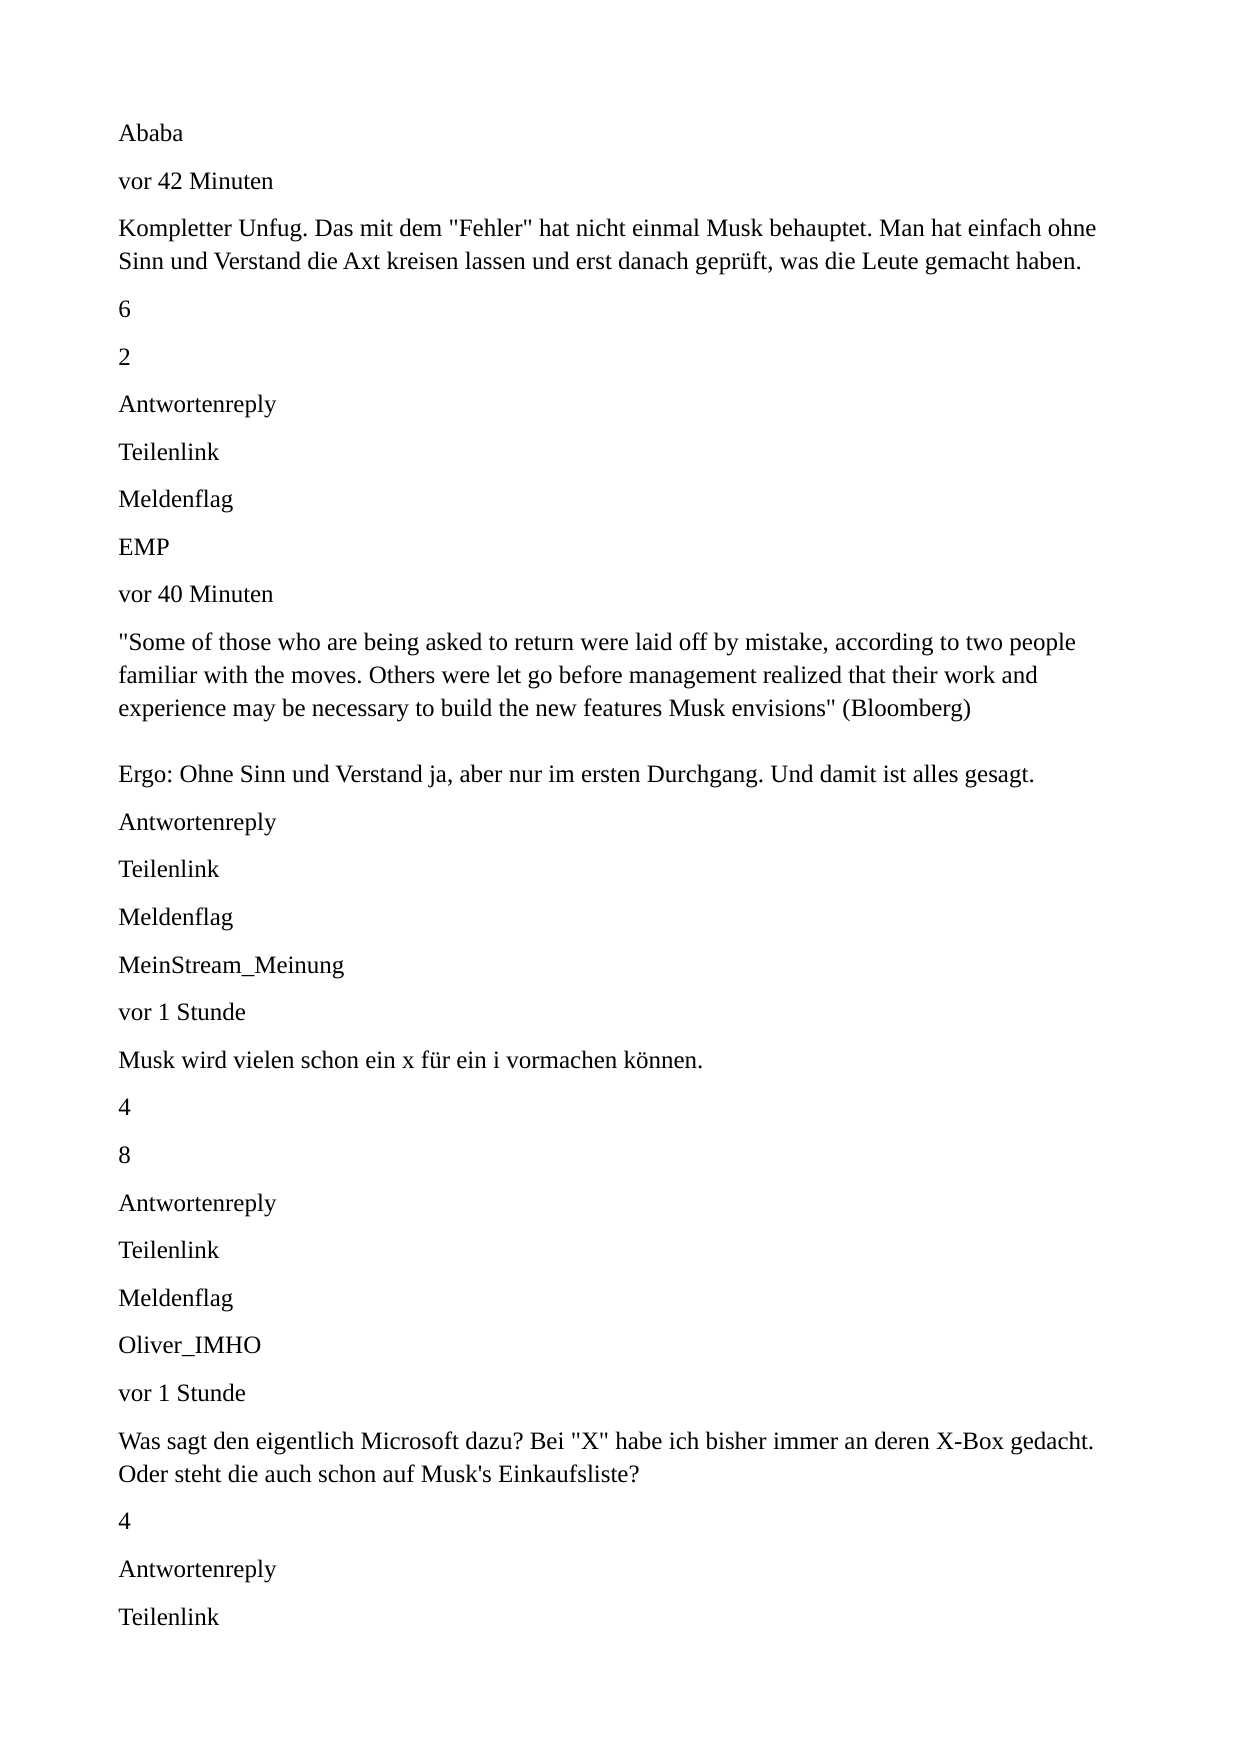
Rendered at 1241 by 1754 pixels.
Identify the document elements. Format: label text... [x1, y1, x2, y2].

text Ababa [118, 118, 1122, 147]
text Meldenflag [118, 1283, 1122, 1312]
text Kompletter Unfug. Das mit dem "Fehler" hat nicht einmal Musk behauptet. Man hat einfach ohne Sinn und Verstand die Axt kreisen lassen und erst danach geprüft, was die Leute gemacht haben. [118, 213, 1122, 275]
text 6 [118, 294, 1122, 323]
text MeinStream_Meinung [118, 950, 1122, 978]
text Teilenlink [118, 1235, 1122, 1264]
text vor 1 Stunde [118, 997, 1122, 1026]
text EMP [118, 532, 1122, 561]
text Antwortenreply [118, 807, 1122, 836]
text Teilenlink [118, 437, 1122, 466]
text 4 [118, 1092, 1122, 1121]
text Meldenflag [118, 902, 1122, 931]
text Antwortenreply [118, 389, 1122, 418]
text 2 [118, 342, 1122, 370]
text Meldenflag [118, 484, 1122, 513]
text 8 [118, 1140, 1122, 1169]
text Teilenlink [118, 854, 1122, 883]
text 4 [118, 1506, 1122, 1535]
text Antwortenreply [118, 1188, 1122, 1216]
text Teilenlink [118, 1602, 1122, 1630]
text Oliver_IMHO [118, 1331, 1122, 1359]
text Musk wird vielen schon ein x für ein i vormachen können. [118, 1045, 1122, 1074]
text Was sagt den eigentlich Microsoft dazu? Bei "X" habe ich bisher immer an deren X-Box gedacht. Oder steht die auch schon auf Musk's Einkaufsliste? [118, 1426, 1122, 1487]
text vor 40 Minuten [118, 579, 1122, 608]
text Antwortenreply [118, 1554, 1122, 1583]
text "Some of those who are being asked to return were laid off by mistake, according to two people familiar with the moves. Others were let go before management realized that their work and experience may be necessary to build the new features Musk envisions" (Bloomberg) Ergo: Ohne Sinn und Verstand ja, aber nur im ersten Durchgang. Und damit ist alles gesagt. [118, 627, 1122, 788]
text vor 42 Minuten [118, 166, 1122, 194]
text vor 1 Stunde [118, 1378, 1122, 1407]
